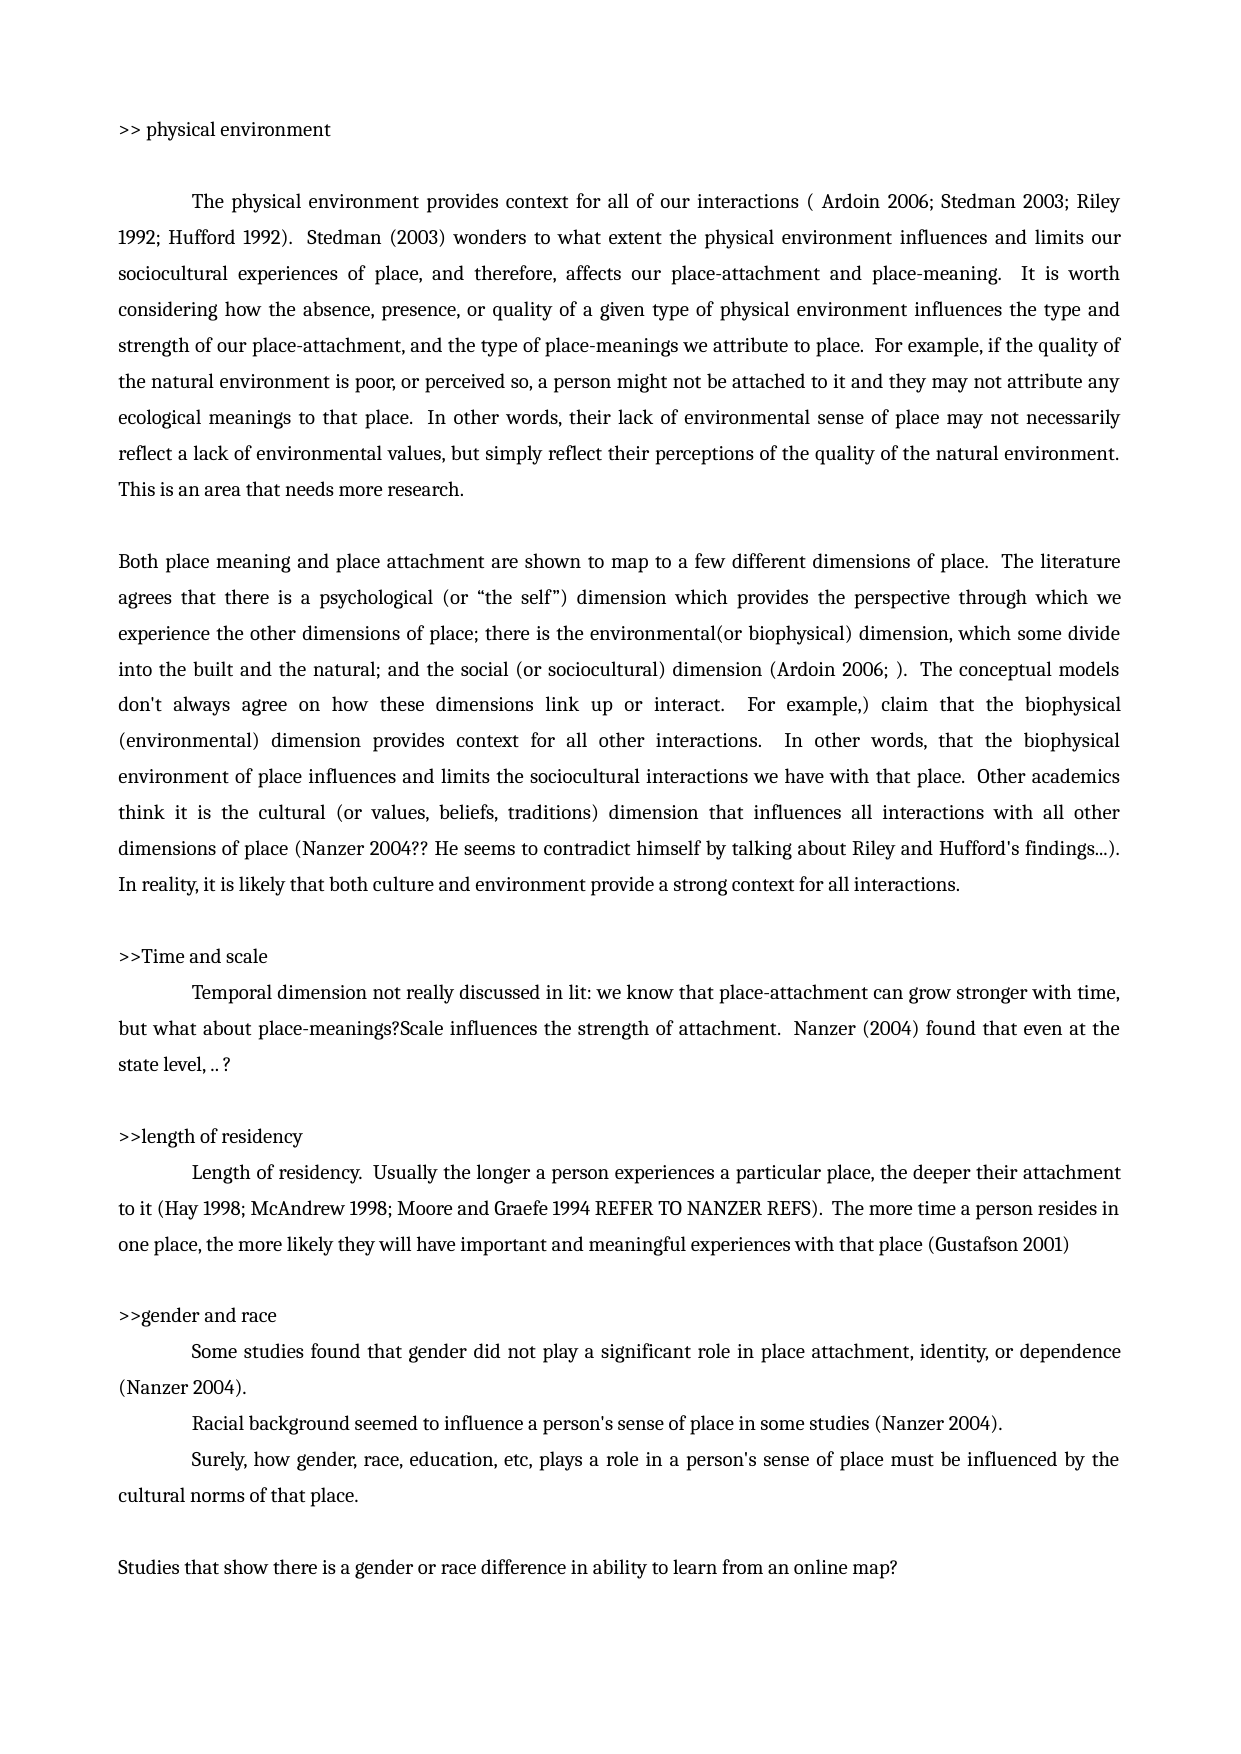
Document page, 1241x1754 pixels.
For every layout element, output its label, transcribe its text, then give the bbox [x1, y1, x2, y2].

text Temporal dimension not really discussed in lit: we know that place-attachment can grow stronger with time, but what about place-meanings?Scale influences the strength of attachment. Nanzer (2004) found that even at the state level, .. ? [118, 981, 1122, 1076]
text >>length of residency [118, 1124, 1122, 1148]
text The physical environment provides context for all of our interactions ( Ardoin 2006; Stedman 2003; Riley 1992; Hufford 1992). Stedman (2003) wonders to what extent the physical environment influences and limits our sociocultural experiences of place, and therefore, affects our place-attachment and place-meaning. It is worth considering how the absence, presence, or quality of a given type of physical environment influences the type and strength of our place-attachment, and the type of place-meanings we attribute to place. For example, if the quality of the natural environment is poor, or perceived so, a person might not be attached to it and they may not attribute any ecological meanings to that place. In other words, their lack of environmental sense of place may not necessarily reflect a lack of environmental values, but simply reflect their perceptions of the quality of the natural environment. This is an area that needs more research. [118, 190, 1122, 501]
text Both place meaning and place attachment are shown to map to a few different dimensions of place. The literature agrees that there is a psychological (or “the self”) dimension which provides the perspective through which we experience the other dimensions of place; there is the environmental(or biophysical) dimension, which some divide into the built and the natural; and the social (or sociocultural) dimension (Ardoin 2006; ). The conceptual models don't always agree on how these dimensions link up or interact. For example,) claim that the biophysical (environmental) dimension provides context for all other interactions. In other words, that the biophysical environment of place influences and limits the sociocultural interactions we have with that place. Other academics think it is the cultural (or values, beliefs, traditions) dimension that influences all interactions with all other dimensions of place (Nanzer 2004?? He seems to contradict himself by talking about Riley and Hufford's findings...). In reality, it is likely that both culture and environment provide a strong context for all interactions. [118, 549, 1122, 897]
text >> physical environment [118, 118, 1122, 142]
text Surely, how gender, race, education, etc, plays a role in a person's sense of place must be influenced by the cultural norms of that place. [118, 1448, 1122, 1508]
text Length of residency. Usually the longer a person experiences a particular place, the deeper their attachment to it (Hay 1998; McAndrew 1998; Moore and Graefe 1994 REFER TO NANZER REFS). The more time a person resides in one place, the more likely they will have important and meaningful experiences with that place (Gustafson 2001) [118, 1160, 1122, 1256]
text Some studies found that gender did not play a significant role in place attachment, identity, or dependence (Nanzer 2004). [118, 1340, 1122, 1400]
text >>Time and scale [118, 945, 1122, 969]
text >>gender and race [118, 1304, 1122, 1328]
text Studies that show there is a gender or race difference in ability to learn from an online map? [118, 1556, 1122, 1579]
text Racial background seemed to influence a person's sense of place in some studies (Nanzer 2004). [118, 1412, 1122, 1436]
